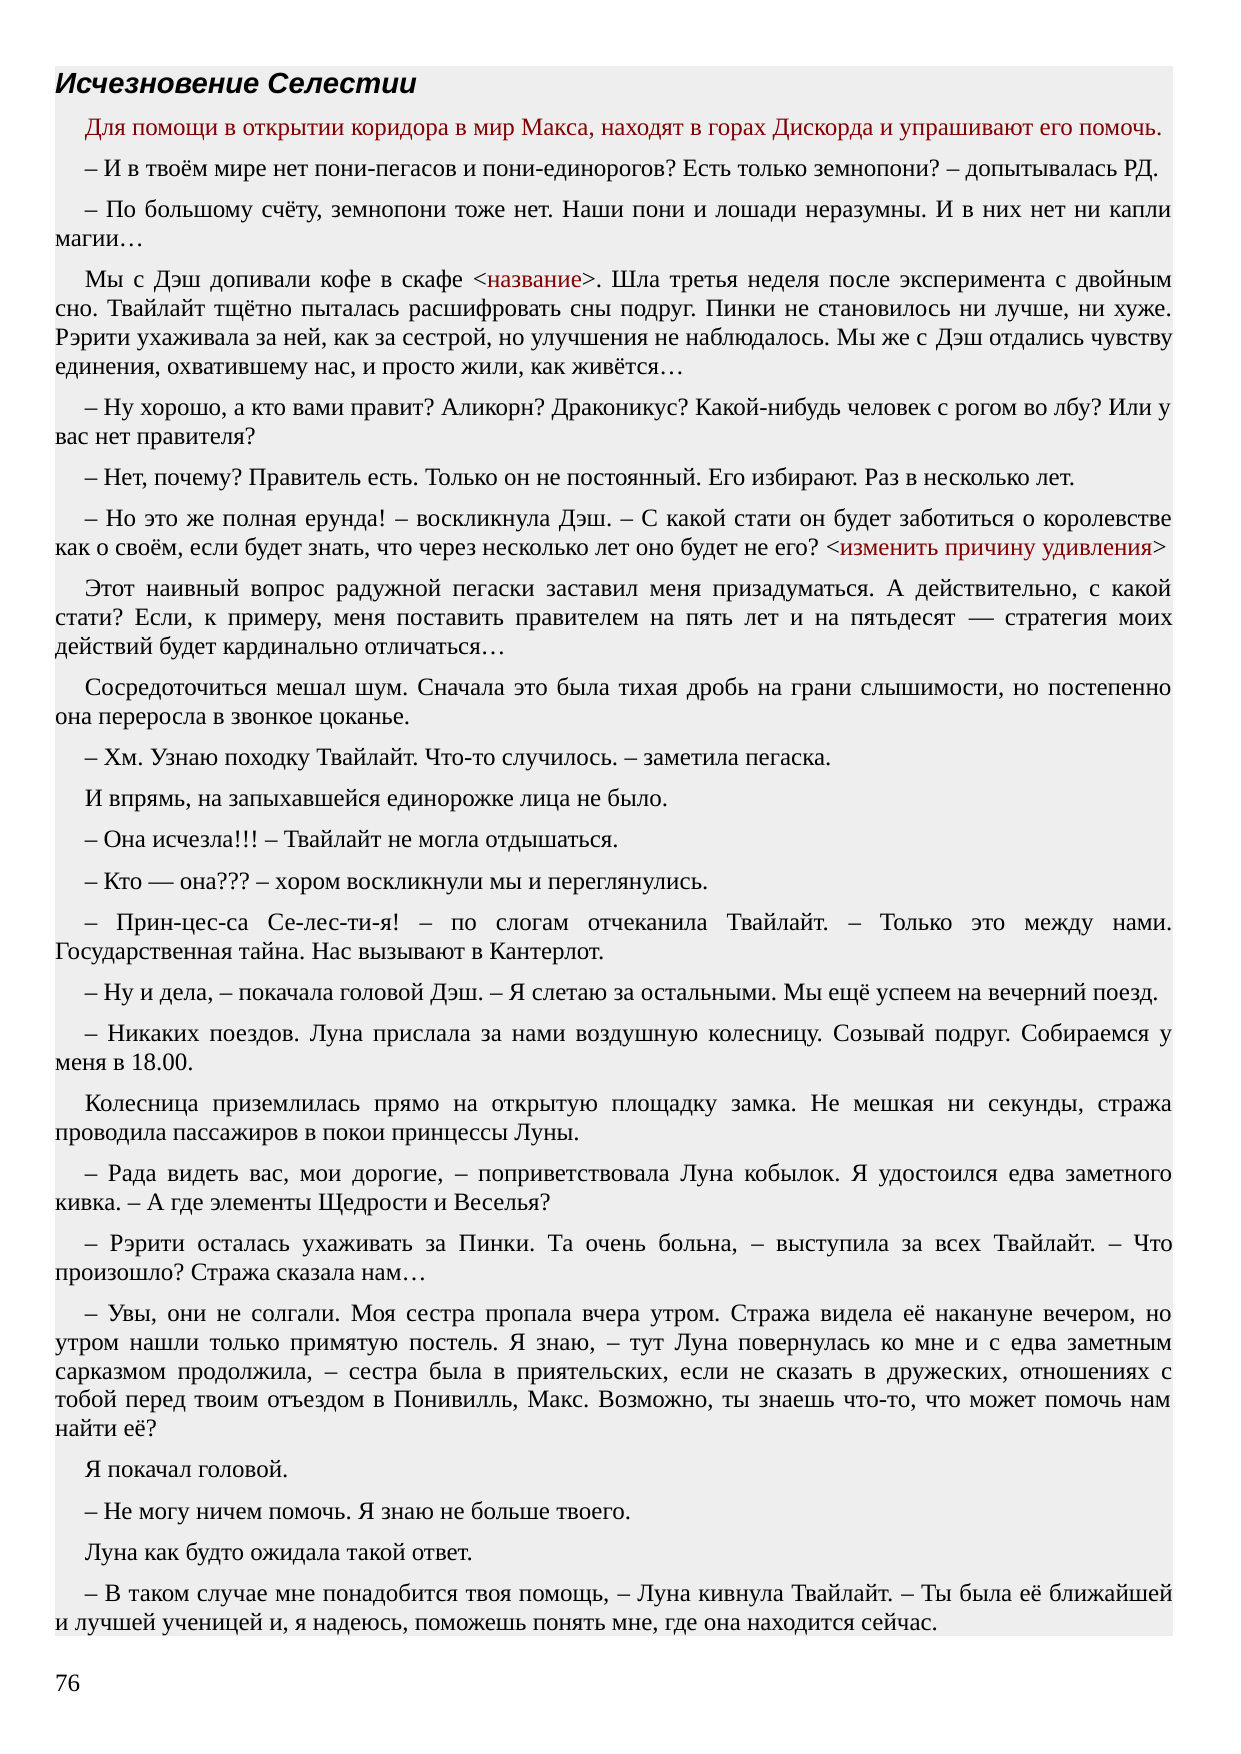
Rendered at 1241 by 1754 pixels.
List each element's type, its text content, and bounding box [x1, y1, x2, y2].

text Для помощи в открытии коридора в мир Макса, находят в горах Дискорда и упрашивают его помочь. [55, 112, 1173, 141]
text – Хм. Узнаю походку Твайлайт. Что-то случилось. – заметила пегаска. [55, 742, 1173, 771]
text – И в твоём мире нет пони-пегасов и пони-единорогов? Есть только земнопони? – допытывалась РД. [55, 153, 1173, 182]
text – В таком случае мне понадобится твоя помощь, – Луна кивнула Твайлайт. – Ты была её ближайшей и лучшей ученицей и, я надеюсь, поможешь понять мне, где она находится сейчас. [55, 1578, 1173, 1636]
text – Ну хорошо, а кто вами правит? Аликорн? Драконикус? Какой-нибудь человек с рогом во лбу? Или у вас нет правителя? [55, 392, 1173, 449]
text – По большому счёту, земнопони тоже нет. Наши пони и лошади неразумны. И в них нет ни капли магии… [55, 194, 1173, 252]
text Колесница приземлилась прямо на открытую площадку замка. Не мешкая ни секунды, стража проводила пассажиров в покои принцессы Луны. [55, 1088, 1173, 1146]
text – Прин-цес-са Се-лес-ти-я! – по слогам отчеканила Твайлайт. – Только это между нами. Государственная тайна. Нас вызывают в Кантерлот. [55, 907, 1173, 964]
text – Она исчезла!!! – Твайлайт не могла отдышаться. [55, 824, 1173, 853]
text – Но это же полная ерунда! – воскликнула Дэш. – С какой стати он будет заботиться о королевстве как о своём, если будет знать, что через несколько лет оно будет не его? <изменить причину удивления> [55, 503, 1173, 561]
text Мы с Дэш допивали кофе в cкафе <название>. Шла третья неделя после эксперимента с двойным сно. Твайлайт тщётно пыталась расшифровать сны подруг. Пинки не становилось ни лучше, ни хуже. Рэрити ухаживала за ней, как за сестрой, но улучшения не наблюдалось. Мы же с Дэш отдались чувству единения, охватившему нас, и просто жили, как живётся… [55, 264, 1173, 379]
text Этот наивный вопрос радужной пегаски заставил меня призадуматься. А действительно, с какой стати? Если, к примеру, меня поставить правителем на пять лет и на пятьдесят — стратегия моих действий будет кардинально отличаться… [55, 573, 1173, 659]
text – Нет, почему? Правитель есть. Только он не постоянный. Его избирают. Раз в несколько лет. [55, 462, 1173, 491]
text Сосредоточиться мешал шум. Сначала это была тихая дробь на грани слышимости, но постепенно она переросла в звонкое цоканье. [55, 672, 1173, 729]
text – Рэрити осталась ухаживать за Пинки. Та очень больна, – выступила за всех Твайлайт. – Что произошло? Стража сказала нам… [55, 1228, 1173, 1286]
text И впрямь, на запыхавшейся единорожке лица не было. [55, 783, 1173, 812]
text – Рада видеть вас, мои дорогие, – поприветствовала Луна кобылок. Я удостоился едва заметного кивка. – А где элементы Щедрости и Веселья? [55, 1158, 1173, 1216]
text – Увы, они не солгали. Моя сестра пропала вчера утром. Стража видела её накануне вечером, но утром нашли только примятую постель. Я знаю, – тут Луна повернулась ко мне и с едва заметным сарказмом продолжила, – сестра была в приятельских, если не сказать в дружеских, отношениях с тобой перед твоим отъездом в Понивилль, Макс. Возможно, ты знаешь что-то, что может помочь нам найти её? [55, 1298, 1173, 1442]
text – Кто — она??? – хором воскликнули мы и переглянулись. [55, 866, 1173, 894]
text Я покачал головой. [55, 1454, 1173, 1483]
text – Не могу ничем помочь. Я знаю не больше твоего. [55, 1496, 1173, 1524]
text – Ну и дела, – покачала головой Дэш. – Я слетаю за остальными. Мы ещё успеем на вечерний поезд. [55, 977, 1173, 1006]
subtitle Исчезновение Селестии [55, 66, 1173, 99]
text – Никаких поездов. Луна прислала за нами воздушную колесницу. Созывай подруг. Собираемся у меня в 18.00. [55, 1018, 1173, 1076]
text Луна как будто ожидала такой ответ. [55, 1537, 1173, 1566]
